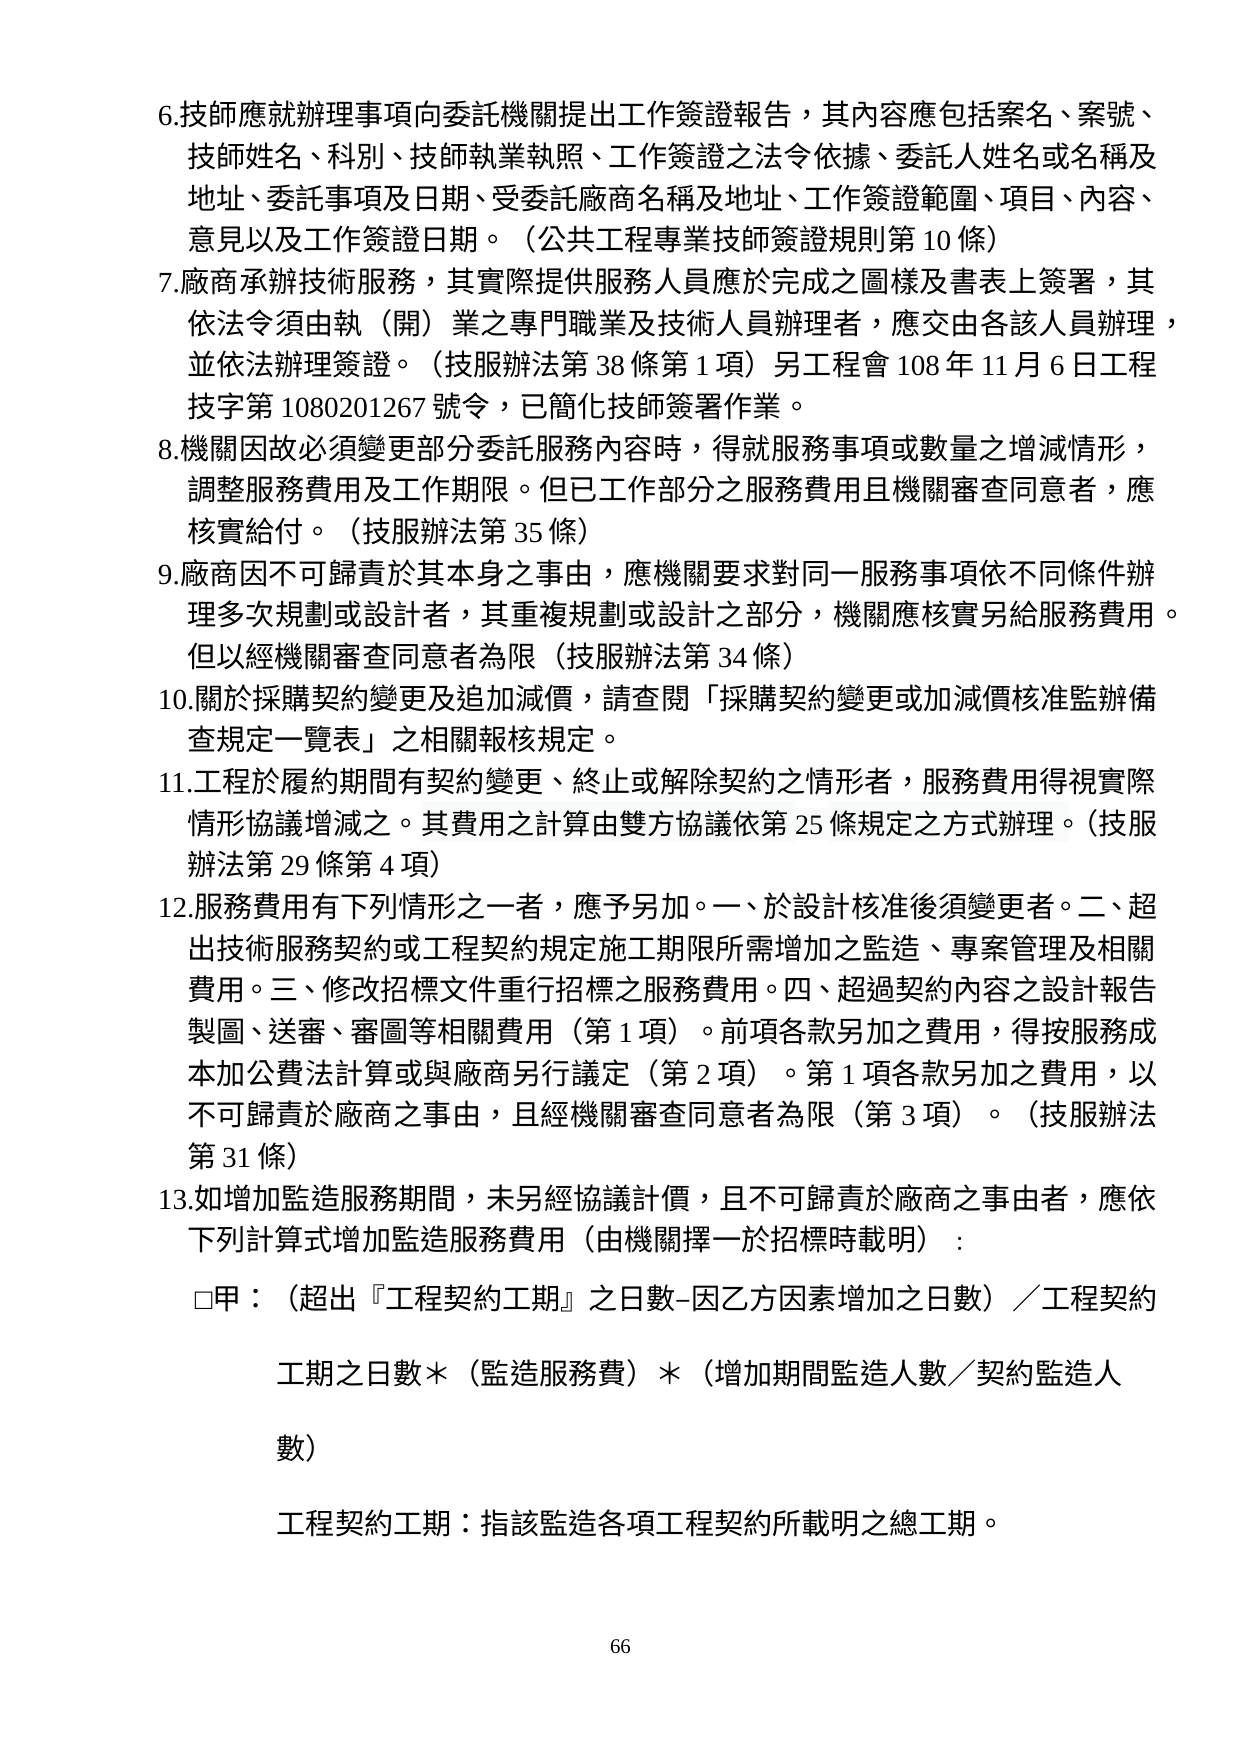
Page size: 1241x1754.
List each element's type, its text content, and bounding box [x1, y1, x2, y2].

text □甲：（超出『工程契約工期』之日數–因乙方因素增加之日數）／工程契約工期之日數＊（監造服務費）＊（增加期間監造人數／契約監造人數） [194, 1259, 1157, 1484]
text 12.服務費用有下列情形之一者，應予另加。一、於設計核准後須變更者。二、超出技術服務契約或工程契約規定施工期限所需增加之監造、專案管理及相關費用。三、修改招標文件重行招標之服務費用。四、超過契約內容之設計報告製圖、送審、審圖等相關費用（第1項）。前項各款另加之費用，得按服務成本加公費法計算或與廠商另行議定（第2項）。第1項各款另加之費用，以不可歸責於廠商之事由，且經機關審查同意者為限（第3項）。（技服辦法第31條） [158, 884, 1157, 1176]
text 9.廠商因不可歸責於其本身之事由，應機關要求對同一服務事項依不同條件辦理多次規劃或設計者，其重複規劃或設計之部分，機關應核實另給服務費用。但以經機關審查同意者為限（技服辦法第34條） [158, 551, 1157, 676]
text 6.技師應就辦理事項向委託機關提出工作簽證報告，其內容應包括案名、案號、技師姓名、科別、技師執業執照、工作簽證之法令依據、委託人姓名或名稱及地址、委託事項及日期、受委託廠商名稱及地址、工作簽證範圍、項目、內容、意見以及工作簽證日期。（公共工程專業技師簽證規則第10條） [158, 92, 1157, 259]
text 10.關於採購契約變更及追加減價，請查閱「採購契約變更或加減價核准監辦備查規定一覽表」之相關報核規定。 [158, 676, 1157, 759]
text 13.如增加監造服務期間，未另經協議計價，且不可歸責於廠商之事由者，應依下列計算式增加監造服務費用（由機關擇一於招標時載明）﹕ [158, 1176, 1157, 1259]
text 工程契約工期：指該監造各項工程契約所載明之總工期。 [203, 1484, 1157, 1559]
text 7.廠商承辦技術服務，其實際提供服務人員應於完成之圖樣及書表上簽署，其依法令須由執（開）業之專門職業及技術人員辦理者，應交由各該人員辦理，並依法辦理簽證。（技服辦法第38條第1項）另工程會108年11月6日工程技字第1080201267號令，已簡化技師簽署作業。 [158, 259, 1157, 426]
text 11.工程於履約期間有契約變更、終止或解除契約之情形者，服務費用得視實際情形協議增減之。其費用之計算由雙方協議依第25條規定之方式辦理。（技服辦法第29條第4項） [158, 759, 1157, 884]
text 8.機關因故必須變更部分委託服務內容時，得就服務事項或數量之增減情形，調整服務費用及工作期限。但已工作部分之服務費用且機關審查同意者，應核實給付。（技服辦法第35條） [158, 426, 1157, 551]
